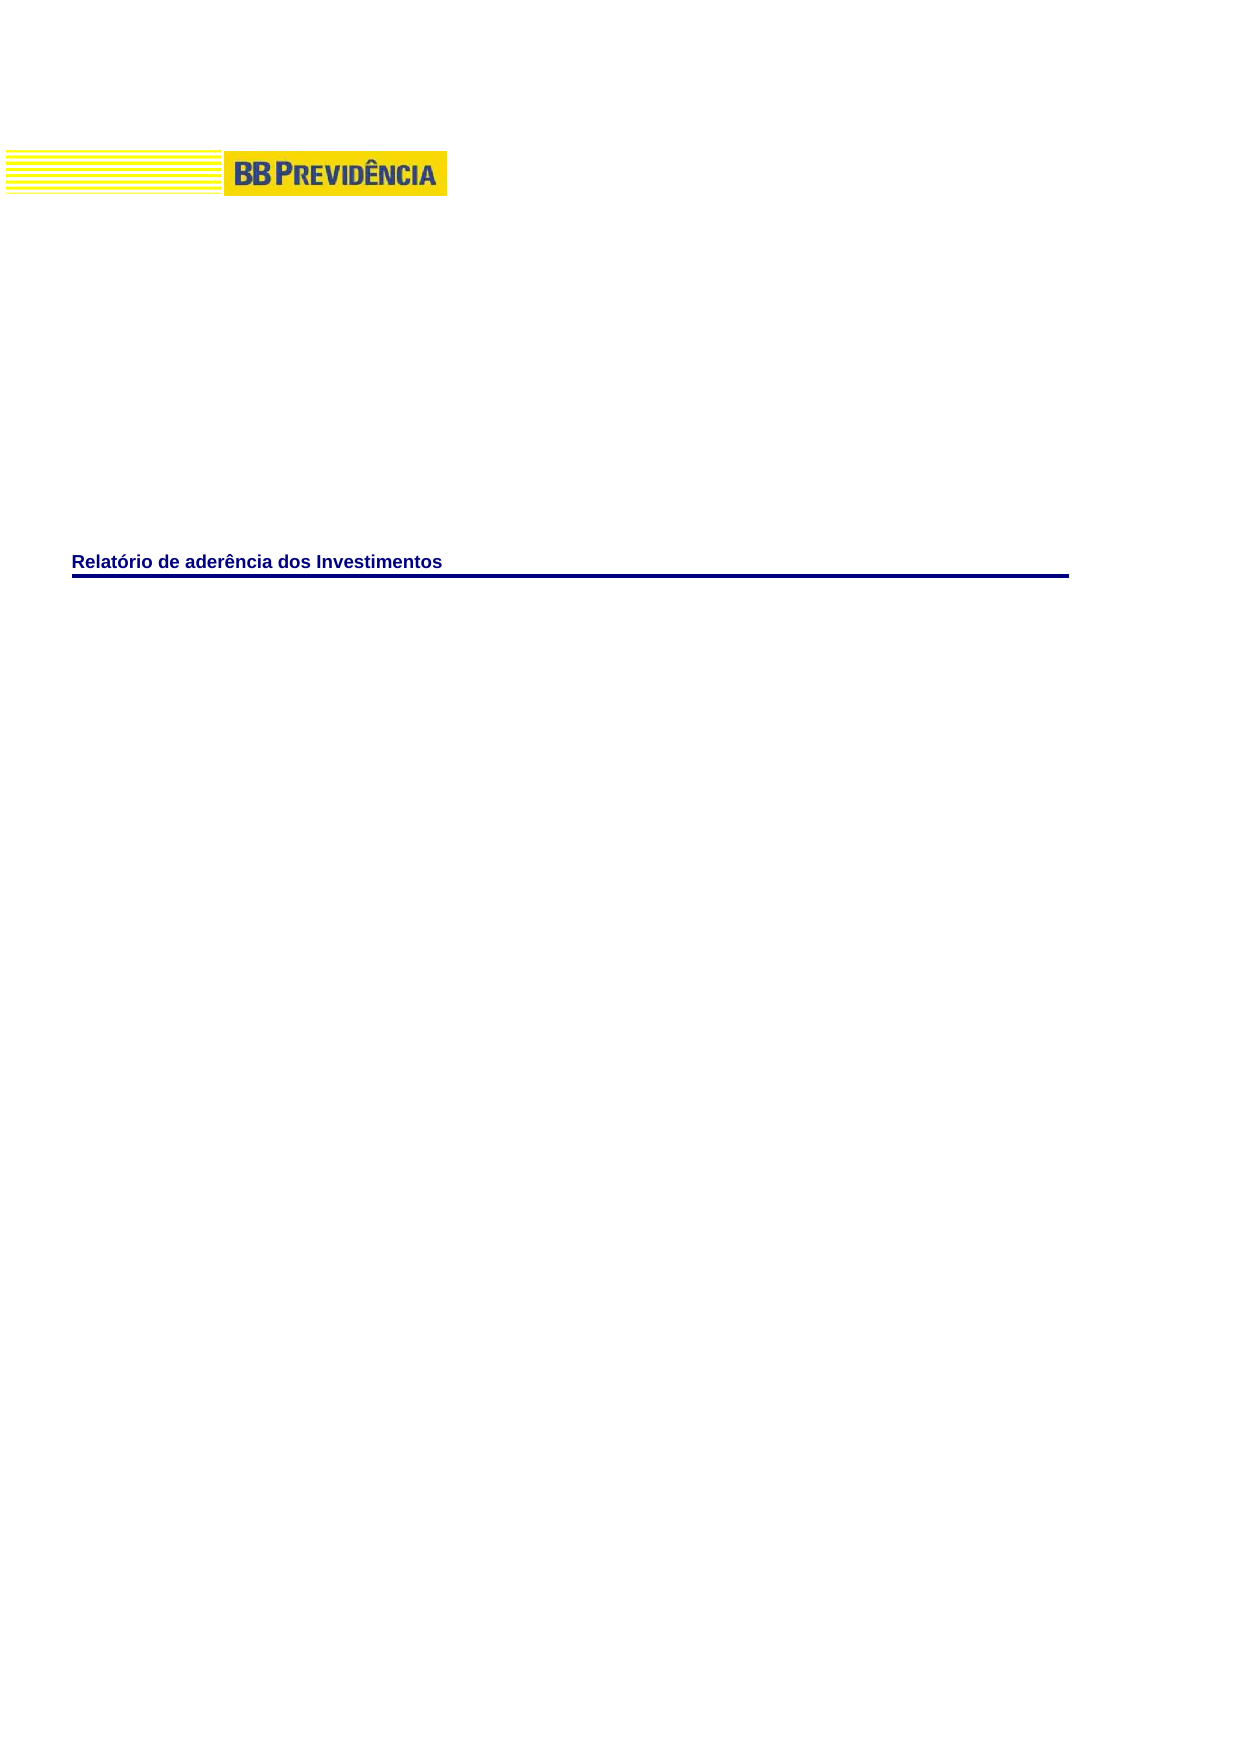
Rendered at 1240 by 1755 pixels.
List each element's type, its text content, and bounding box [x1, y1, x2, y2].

text Relatório de aderência dos Investimentos [71, 551, 1165, 572]
